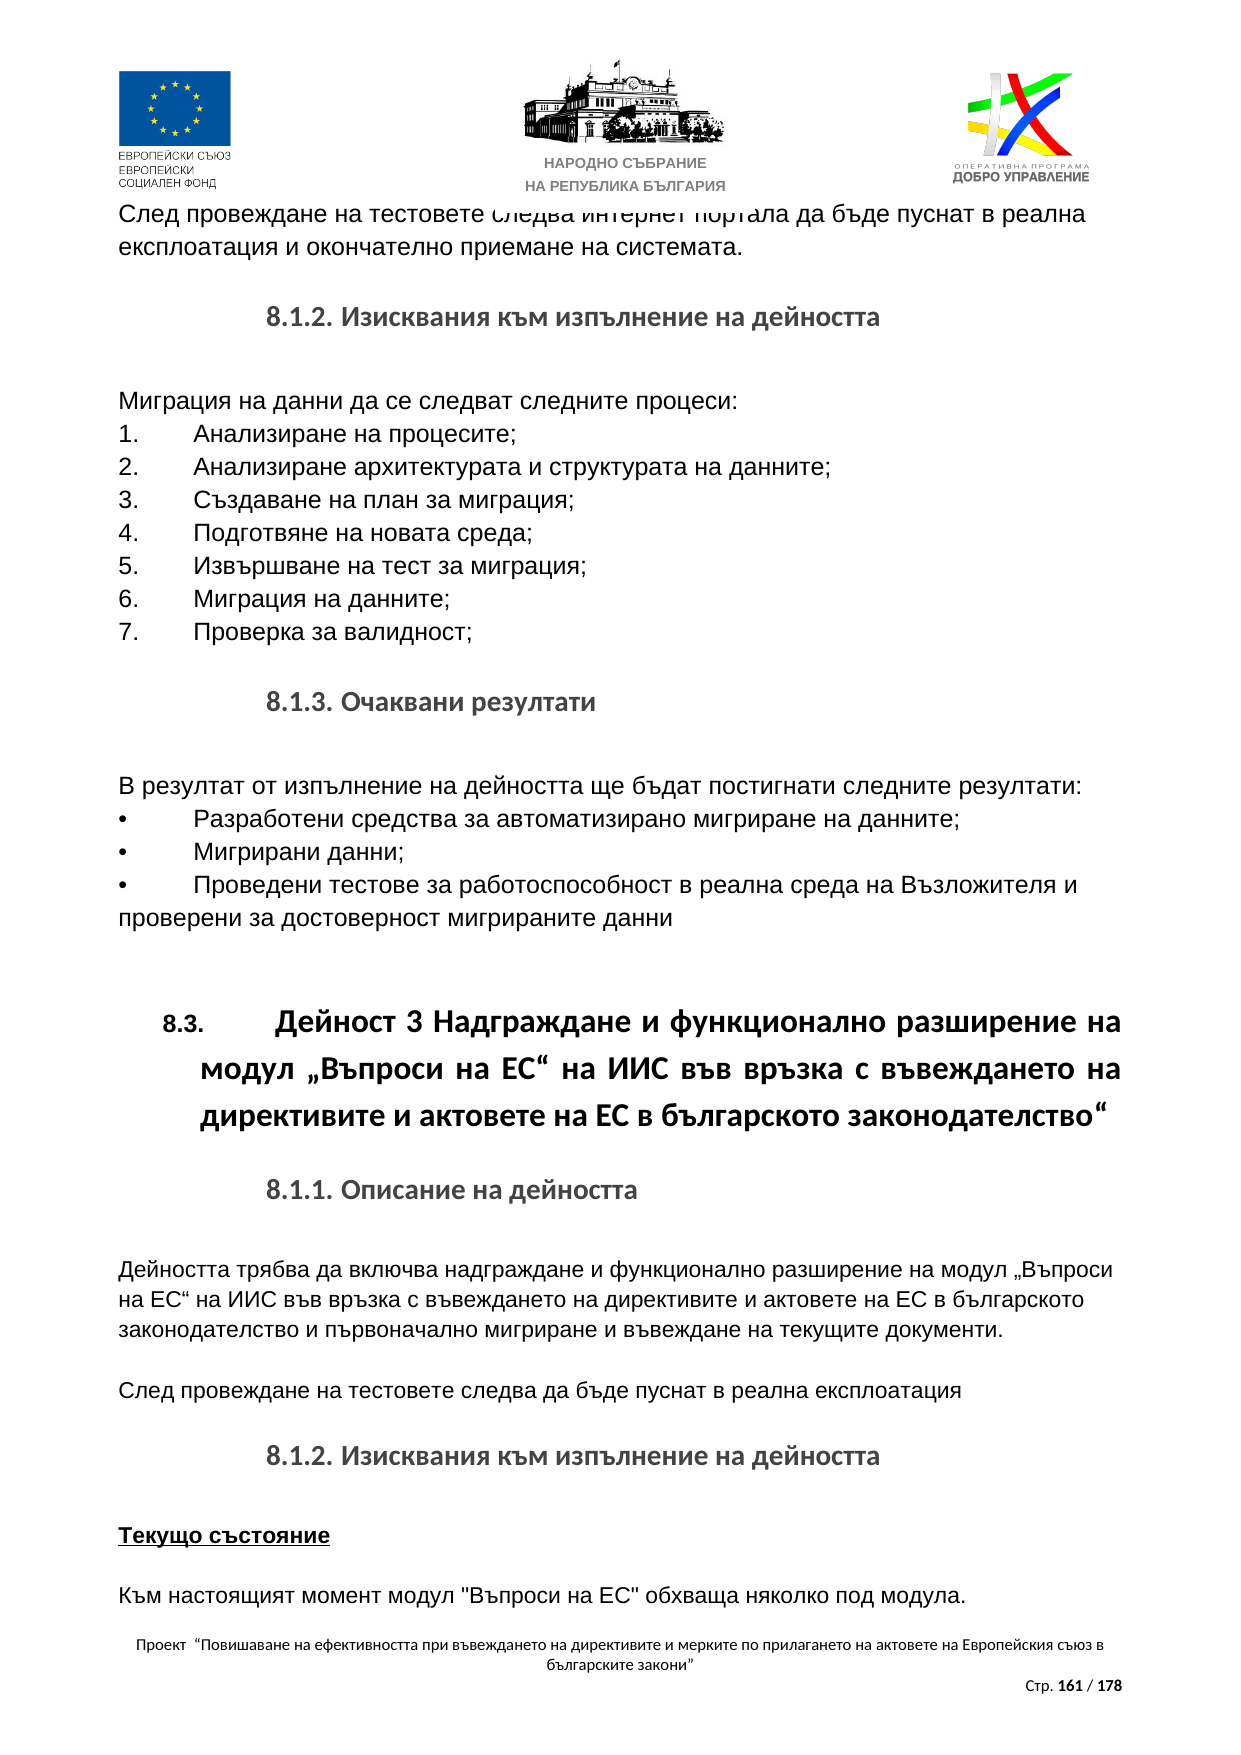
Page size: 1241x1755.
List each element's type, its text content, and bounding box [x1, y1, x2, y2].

text Дейността трябва да включва надграждане и функционално разширение на модул „Въпроси на ЕС“ на ИИС във връзка с въвеждането на директивите и актовете на ЕС в българското законодателство и първоначално мигриране и въвеждане на текущите документи. [118, 1256, 1122, 1343]
text В резултат от изпълнение на дейността ще бъдат постигнати следните резултати: [118, 771, 1122, 799]
text 5. Извършване на тест за миграция; [118, 551, 1122, 580]
text • Мигрирани данни; [118, 837, 1122, 866]
text Към настоящият момент модул "Въпроси на ЕС" обхваща няколко под модула. [118, 1582, 1122, 1609]
subtitle Описание на дейността [266, 1171, 1122, 1207]
subtitle Изисквания към изпълнение на дейността [266, 1437, 1122, 1473]
subtitle Изисквания към изпълнение на дейността [266, 298, 1122, 334]
subtitle Очаквани резултати [266, 683, 1122, 719]
text 3. Създаване на план за миграция; [118, 485, 1122, 514]
text 2. Анализиране архитектурата и структурата на данните; [118, 452, 1122, 481]
text Миграция на данни да се следват следните процеси: [118, 386, 1122, 415]
text 1. Анализиране на процесите; [118, 419, 1122, 448]
subtitle Дейност 3 Надграждане и функционално разширение на модул „Въпроси на ЕС“ на ИИС във връзка с въвеждането на директивите и актовете на ЕС в българското законодателство“ [162, 1001, 1122, 1135]
text 4. Подготвяне на новата среда; [118, 518, 1122, 547]
text След провеждане на тестовете следва интернет портала да бъде пуснат в реална експлоатация и окончателно приемане на системата. [118, 199, 1122, 261]
text След провеждане на тестовете следва да бъде пуснат в реална експлоатация [118, 1377, 1122, 1403]
text 7. Проверка за валидност; [118, 617, 1122, 646]
text 6. Миграция на данните; [118, 584, 1122, 613]
text • Разработени средства за автоматизирано мигриране на данните; [118, 804, 1122, 833]
text Текущо състояние [118, 1522, 1122, 1548]
text • Проведени тестове за работоспособност в реална среда на Възложителя и проверени за достоверност мигрираните данни [118, 870, 1122, 932]
